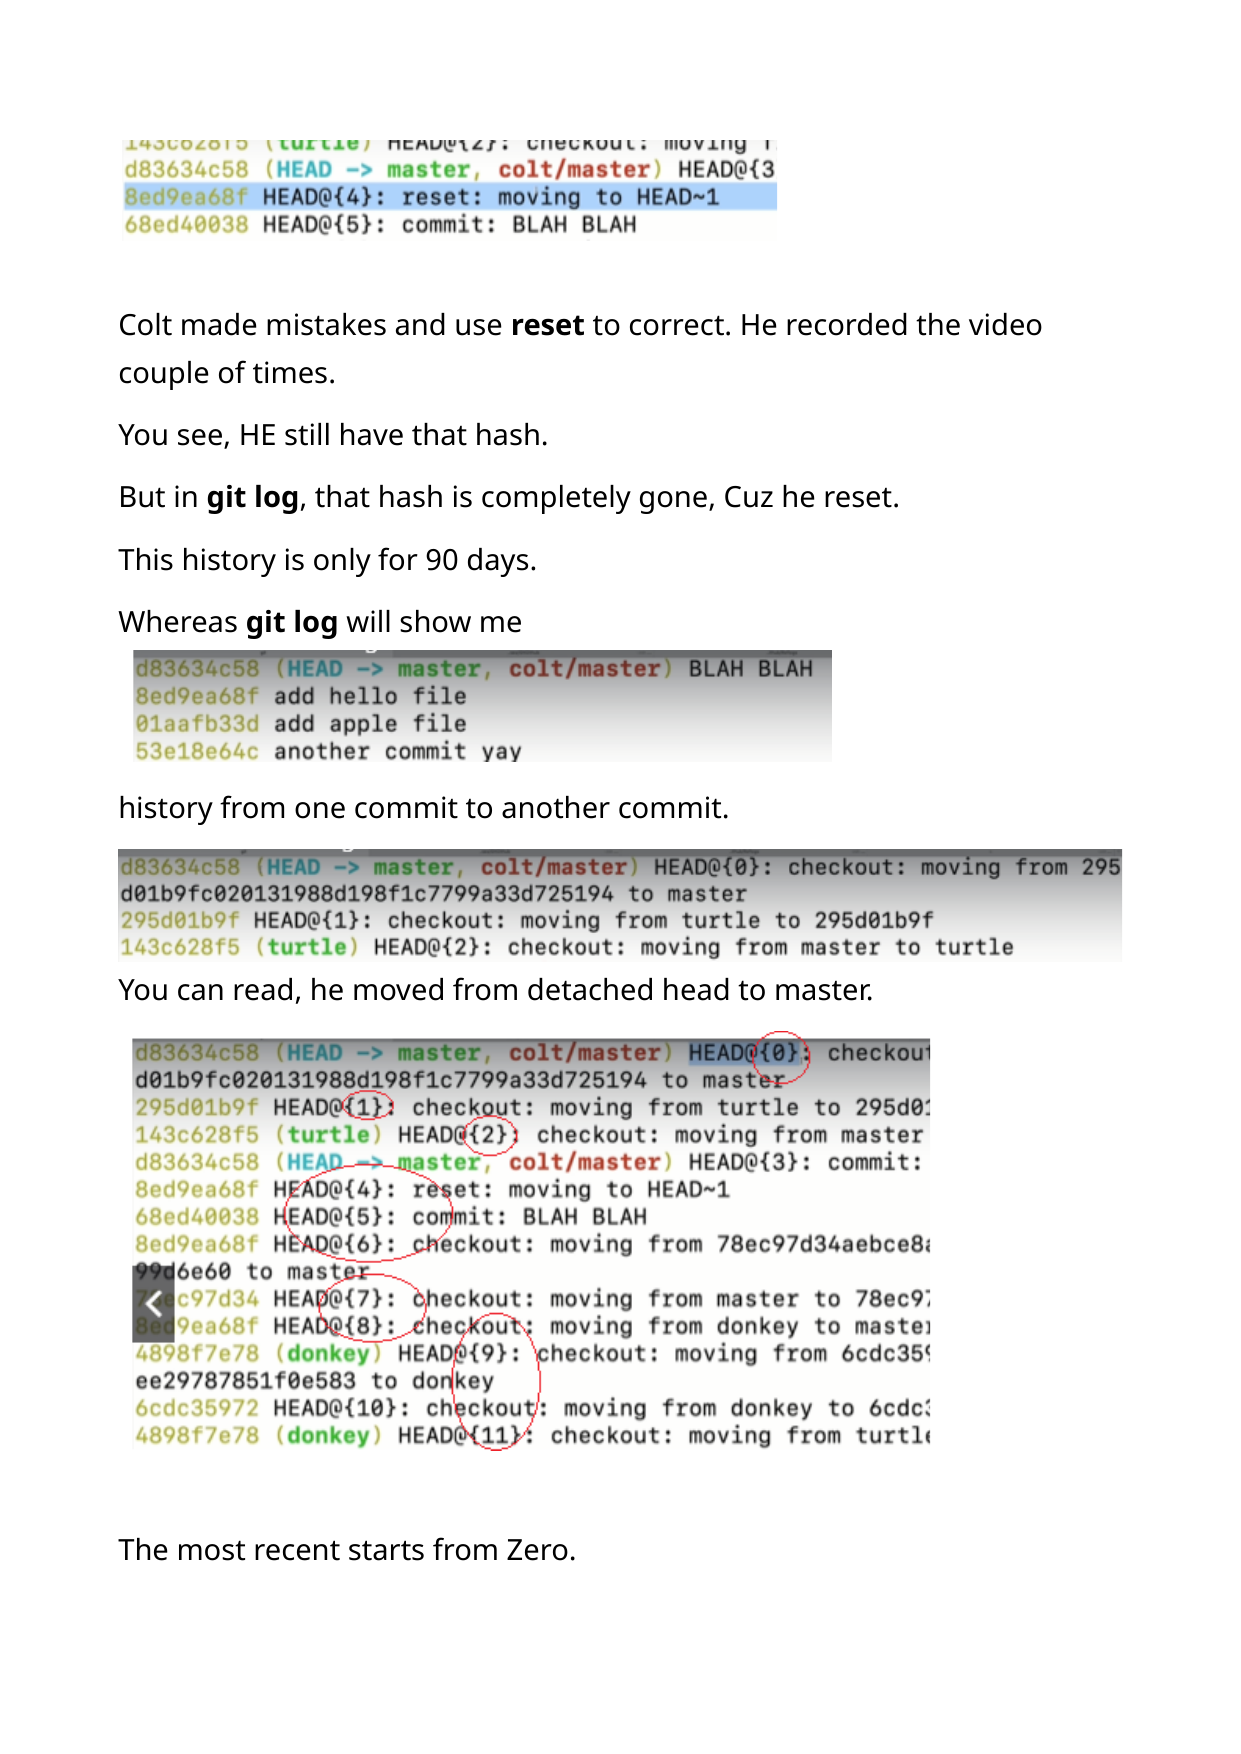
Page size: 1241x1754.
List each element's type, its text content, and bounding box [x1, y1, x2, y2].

text history from one commit to another commit. [118, 788, 1122, 827]
text But in git log, that hash is completely gone, Cuz he reset. [118, 477, 1122, 516]
text This history is only for 90 days. [118, 539, 1122, 578]
text Colt made mistakes and use reset to correct. He recorded the video couple of times. [118, 305, 1122, 392]
picture [131, 1031, 931, 1451]
text You see, HE still have that hash. [118, 414, 1122, 454]
picture [133, 650, 832, 762]
text The most recent starts from Zero. [118, 1529, 1122, 1568]
text Whereas git log will show me [118, 601, 1122, 641]
text You can read, he moved from detached head to master. [118, 962, 1122, 1009]
picture [118, 849, 1123, 962]
picture [122, 140, 778, 241]
